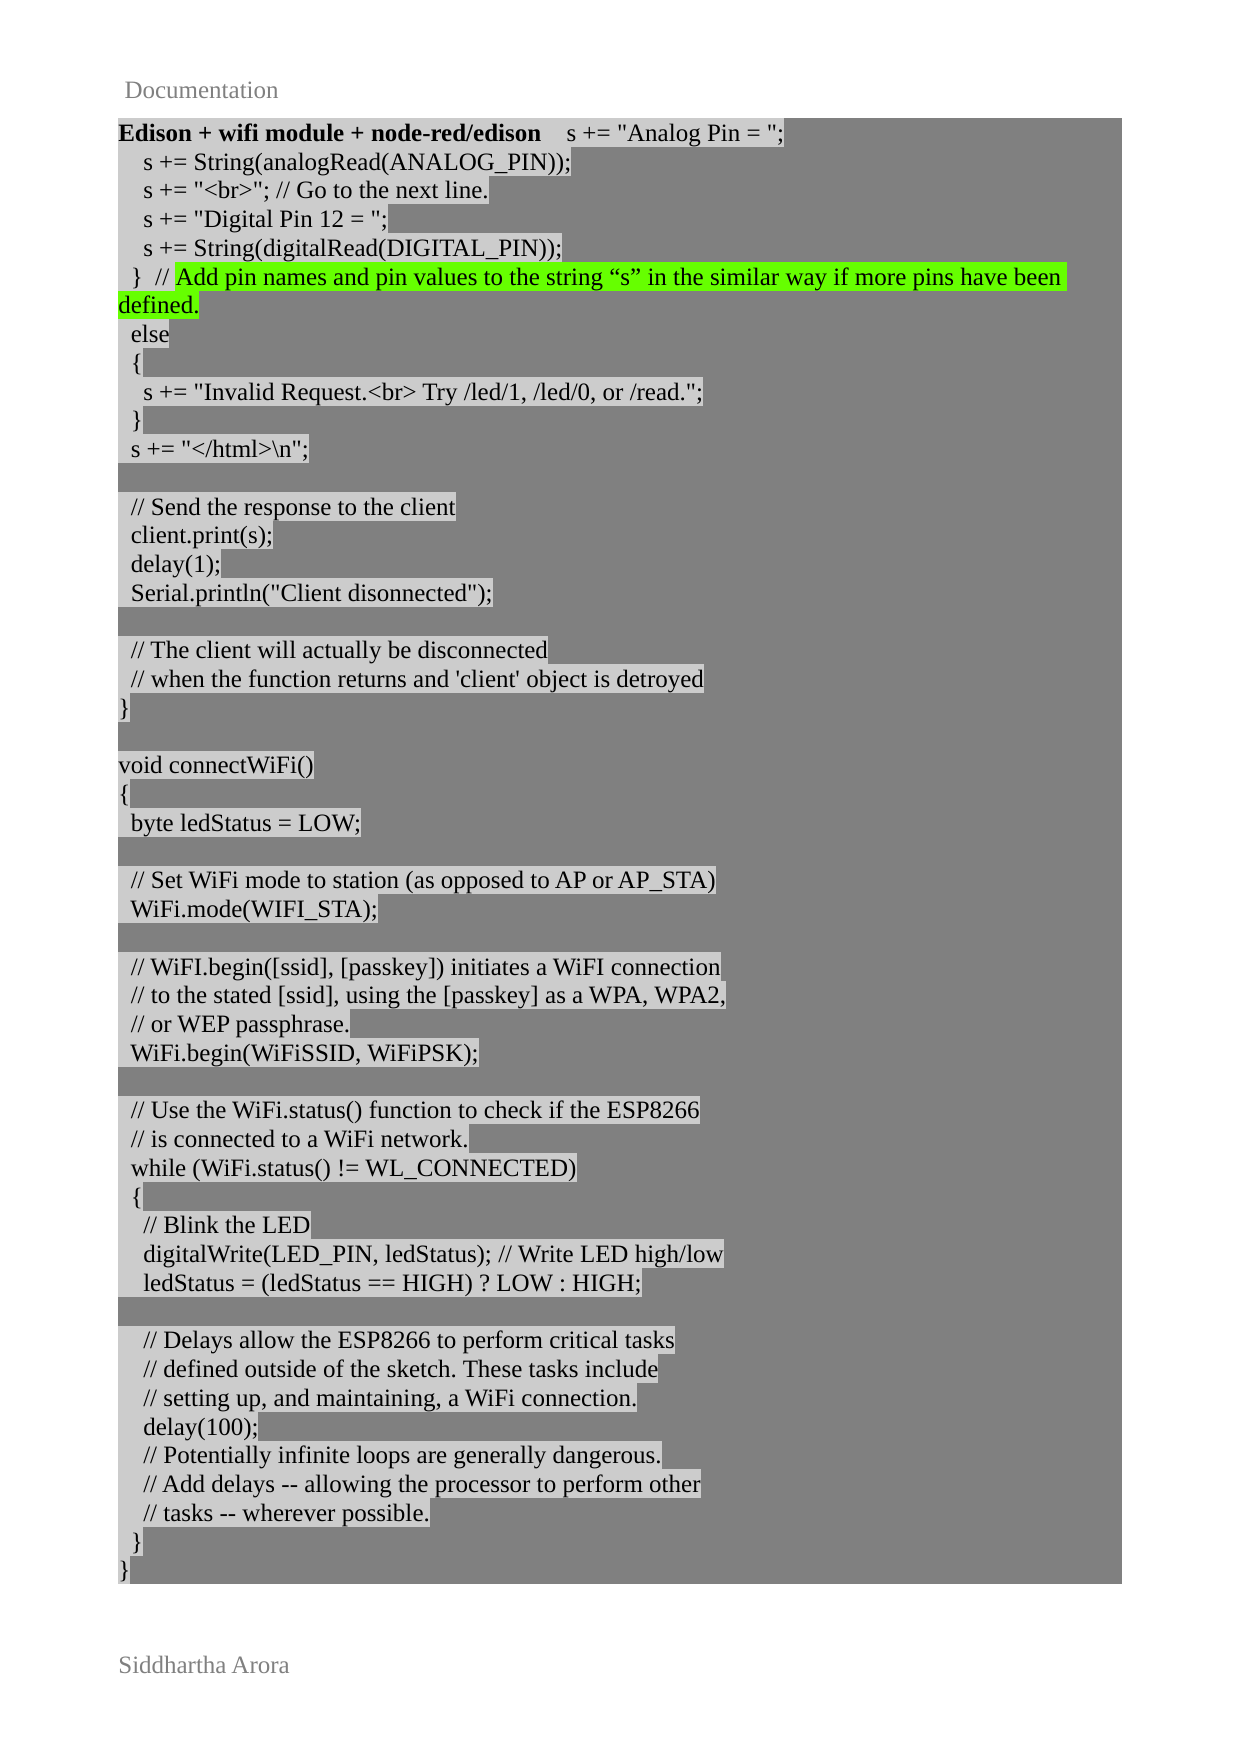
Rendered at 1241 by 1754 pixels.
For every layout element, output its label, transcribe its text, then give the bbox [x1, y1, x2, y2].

text void connectWiFi() [118, 751, 1122, 779]
text while (WiFi.status() != WL_CONNECTED) [118, 1153, 1122, 1182]
text s += "Invalid Request.<br> Try /led/1, /led/0, or /read."; [118, 377, 1122, 406]
text // defined outside of the sketch. These tasks include [118, 1354, 1122, 1383]
text // WiFI.begin([ssid], [passkey]) initiates a WiFI connection [118, 952, 1122, 981]
text s += String(digitalRead(DIGITAL_PIN)); [118, 233, 1122, 262]
text Edison + wifi module + node-red/edison s += "Analog Pin = "; [118, 118, 1122, 147]
text Serial.println("Client disonnected"); [118, 578, 1122, 607]
text byte ledStatus = LOW; [118, 808, 1122, 837]
text // Set WiFi mode to station (as opposed to AP or AP_STA) [118, 866, 1122, 894]
text delay(1); [118, 549, 1122, 578]
text // tasks -- wherever possible. [118, 1498, 1122, 1527]
text } [118, 1556, 1122, 1584]
text // setting up, and maintaining, a WiFi connection. [118, 1383, 1122, 1412]
text s += "<br>"; // Go to the next line. [118, 176, 1122, 204]
text // is connected to a WiFi network. [118, 1124, 1122, 1153]
text // Use the WiFi.status() function to check if the ESP8266 [118, 1096, 1122, 1124]
text s += "</html>\n"; [118, 434, 1122, 463]
text // Add delays -- allowing the processor to perform other [118, 1469, 1122, 1498]
text s += "Digital Pin 12 = "; [118, 204, 1122, 233]
text s += String(analogRead(ANALOG_PIN)); [118, 147, 1122, 176]
text // The client will actually be disconnected [118, 636, 1122, 664]
text } [118, 1527, 1122, 1556]
text // Blink the LED [118, 1211, 1122, 1239]
text { [118, 1182, 1122, 1211]
text } [118, 693, 1122, 722]
text // Delays allow the ESP8266 to perform critical tasks [118, 1326, 1122, 1354]
text // or WEP passphrase. [118, 1009, 1122, 1038]
text WiFi.begin(WiFiSSID, WiFiPSK); [118, 1038, 1122, 1067]
text { [118, 348, 1122, 377]
text client.print(s); [118, 521, 1122, 549]
text delay(100); [118, 1412, 1122, 1441]
text digitalWrite(LED_PIN, ledStatus); // Write LED high/low [118, 1239, 1122, 1268]
text { [118, 779, 1122, 808]
text // Send the response to the client [118, 492, 1122, 521]
text else [118, 319, 1122, 348]
text // when the function returns and 'client' object is detroyed [118, 664, 1122, 693]
text ledStatus = (ledStatus == HIGH) ? LOW : HIGH; [118, 1268, 1122, 1297]
text } [118, 406, 1122, 434]
text } // Add pin names and pin values to the string “s” in the similar way if more pins have been defined. [118, 262, 1122, 319]
text // to the stated [ssid], using the [passkey] as a WPA, WPA2, [118, 981, 1122, 1009]
text // Potentially infinite loops are generally dangerous. [118, 1441, 1122, 1469]
text WiFi.mode(WIFI_STA); [118, 894, 1122, 923]
